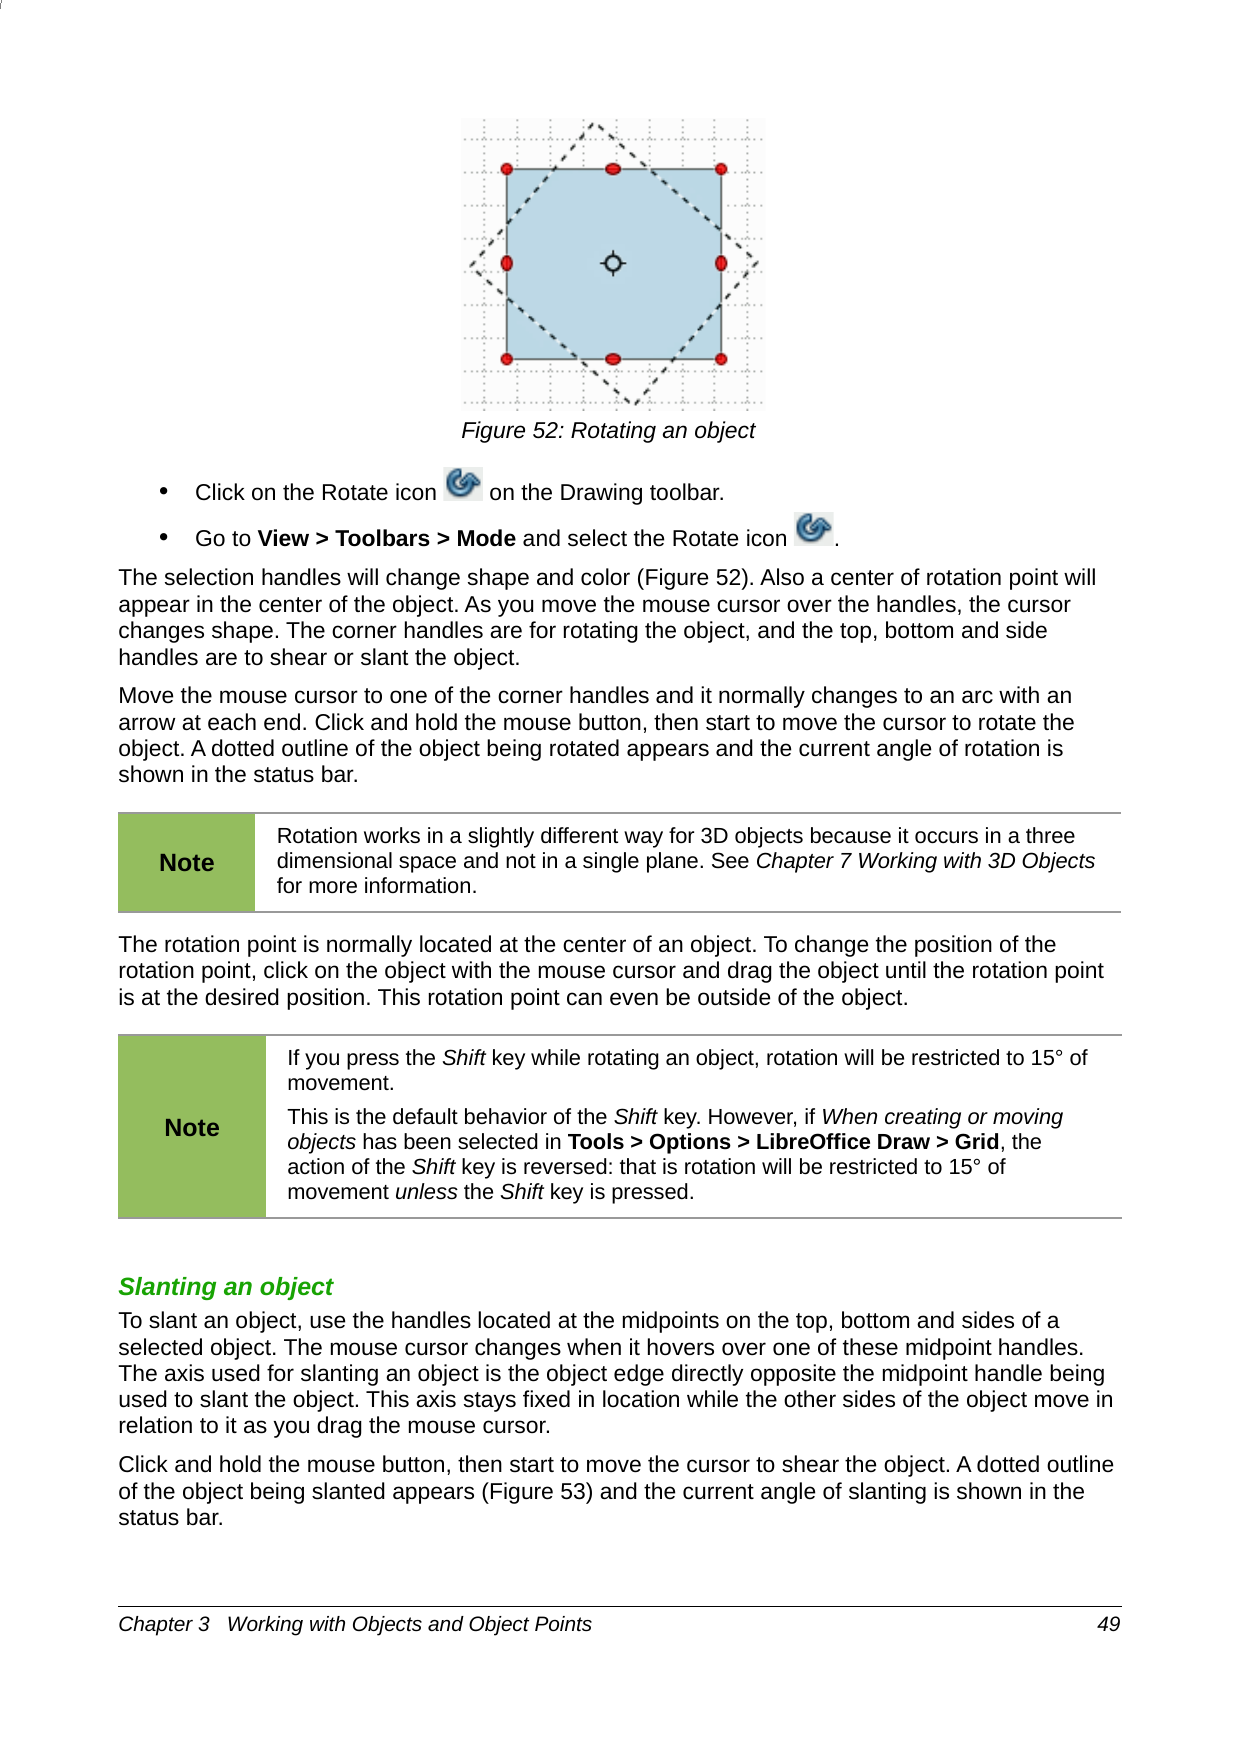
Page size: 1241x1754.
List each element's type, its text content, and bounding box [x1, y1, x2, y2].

text Figure 52: Rotating an object [461, 417, 779, 443]
picture [443, 467, 483, 501]
picture [793, 512, 834, 546]
table_header If you press the Shift key while rotating an object, rotation will be restricted to 15° of movement. This is the default behavior of the Shift key. However, if When creating or moving objects has been selected in Tools > Options > LibreOffice Draw > Grid, the action of the Shift key is reversed: that is rotation will be restricted to 15° of movement unless the Shift key is pressed. [266, 1036, 1122, 1217]
table_header Rotation works in a slightly different way for 3D objects because it occurs in a three dimensional space and not in a single plane. See Chapter 7 Working with 3D Objects for more information. [255, 814, 1121, 911]
text The selection handles will change shape and color (Figure 52). Also a center of rotation point will appear in the center of the object. As you move the mouse cursor over the handles, the cursor changes shape. The corner handles are for rotating the object, and the top, bottom and side handles are to shear or slant the object. [118, 564, 1122, 670]
text Move the mouse cursor to one of the corner handles and it normally changes to an arc with an arrow at each end. Click and hold the mouse button, then start to move the cursor to rotate the object. A dotted outline of the object being rotated appears and the current angle of rotation is shown in the status bar. [118, 682, 1122, 788]
list Go to View > Toolbars > Mode and select the Rotate icon . [156, 513, 1122, 552]
text Click and hold the mouse button, then start to move the cursor to shear the object. A dotted outline of the object being slanted appears (Figure 53) and the current angle of slanting is shown in the status bar. [118, 1451, 1122, 1530]
text To slant an object, use the handles located at the midpoints on the top, bottom and sides of a selected object. The mouse cursor changes when it hovers over one of these midpoint handles. The axis used for slanting an object is the object edge directly opposite the midpoint handle being used to slant the object. This axis stays fixed in location while the other sides of the object move in relation to it as you drag the mouse cursor. [118, 1307, 1122, 1439]
subtitle Slanting an object [118, 1272, 1122, 1301]
list Click on the Rotate icon on the Drawing toolbar. [156, 467, 1122, 506]
table_header Note [118, 814, 255, 911]
text The rotation point is normally located at the center of an object. To change the position of the rotation point, click on the object with the mouse cursor and drag the object until the rotation point is at the desired position. This rotation point can even be outside of the object. [118, 931, 1122, 1010]
picture [461, 118, 766, 411]
table_header Note [118, 1036, 266, 1217]
